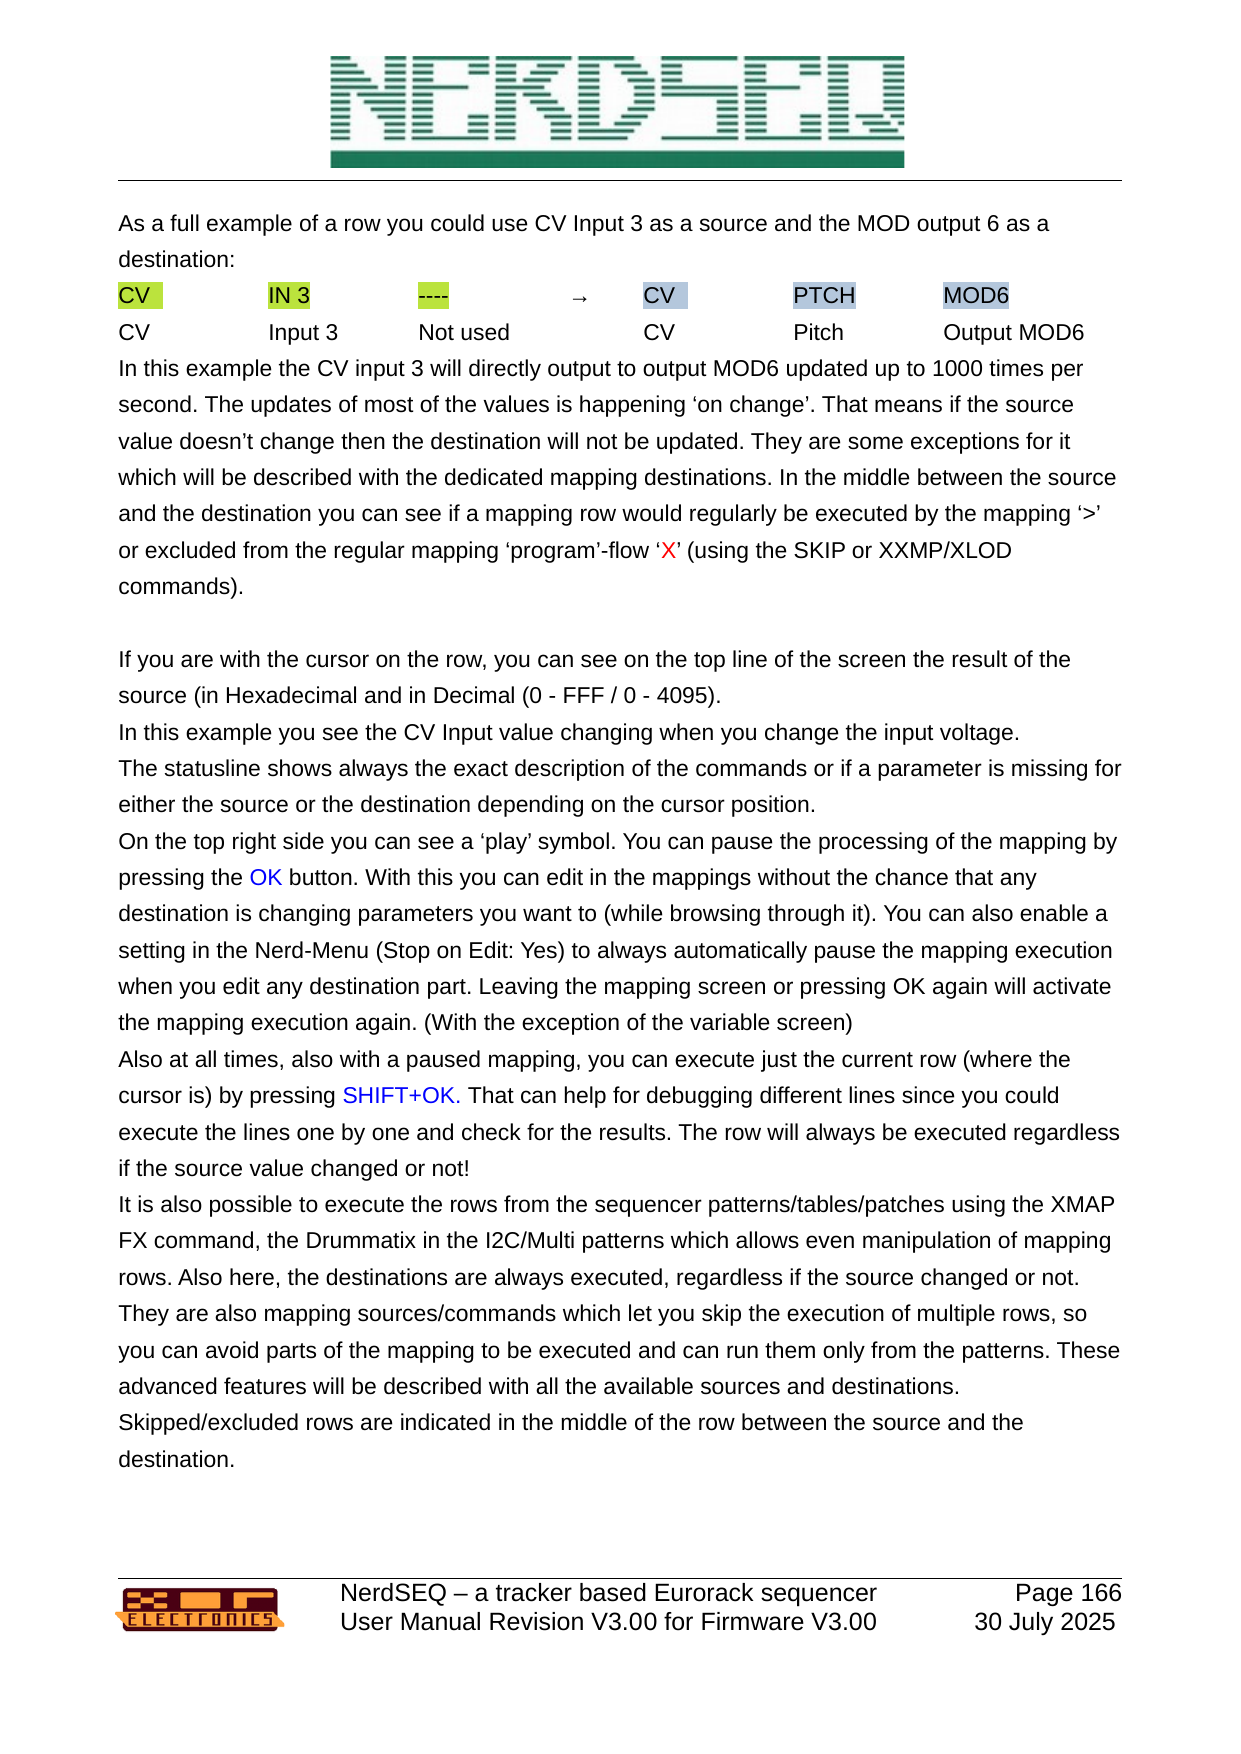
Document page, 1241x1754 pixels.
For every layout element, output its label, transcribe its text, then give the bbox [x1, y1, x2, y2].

text It is also possible to execute the rows from the sequencer patterns/tables/patches using the XMAP FX command, the Drummatix in the I2C/Multi patterns which allows even manipulation of mapping rows. Also here, the destinations are always executed, regardless if the source changed or not. [118, 1191, 1122, 1290]
text In this example you see the CV Input value changing when you change the input voltage. [118, 718, 1122, 745]
text Also at all times, also with a paused mapping, you can execute just the current row (where the cursor is) by pressing SHIFT+OK. That can help for debugging different lines since you could execute the lines one by one and check for the results. The row will always be executed regardless if the source value changed or not! [118, 1046, 1122, 1181]
text The statusline shows always the exact description of the commands or if a parameter is missing for either the source or the destination depending on the cursor position. [118, 755, 1122, 818]
picture [330, 56, 905, 168]
picture [115, 1584, 285, 1634]
text In this example the CV input 3 will directly output to output MOD6 updated up to 1000 times per second. The updates of most of the values is happening ‘on change’. That means if the source value doesn’t change then the destination will not be updated. They are some exceptions for it which will be described with the dedicated mapping destinations. In the middle between the source and the destination you can see if a mapping row would regularly be executed by the mapping ‘>’ or excluded from the regular mapping ‘program’-flow ‘X’ (using the SKIP or XXMP/XLOD commands). [118, 355, 1122, 599]
text CV IN 3 ---- → CV PTCH MOD6 [118, 282, 1122, 309]
text CV Input 3 Not used CV Pitch Output MOD6 [118, 319, 1122, 345]
text They are also mapping sources/commands which let you skip the execution of multiple rows, so you can avoid parts of the mapping to be executed and can run them only from the patterns. These advanced features will be described with all the available sources and destinations. Skipped/excluded rows are indicated in the middle of the row between the source and the destination. [118, 1300, 1122, 1472]
text As a full example of a row you could use CV Input 3 as a source and the MOD output 6 as a destination: [118, 209, 1122, 272]
text On the top right side you can see a ‘play’ symbol. You can pause the processing of the mapping by pressing the OK button. With this you can edit in the mappings without the chance that any destination is changing parameters you want to (while browsing through it). You can also enable a setting in the Nerd-Menu (Stop on Edit: Yes) to always automatically pause the mapping execution when you edit any destination part. Leaving the mapping screen or pressing OK again will activate the mapping execution again. (With the exception of the variable screen) [118, 828, 1122, 1036]
text If you are with the cursor on the row, you can see on the top line of the screen the result of the source (in Hexadecimal and in Decimal (0 - FFF / 0 - 4095). [118, 646, 1122, 708]
